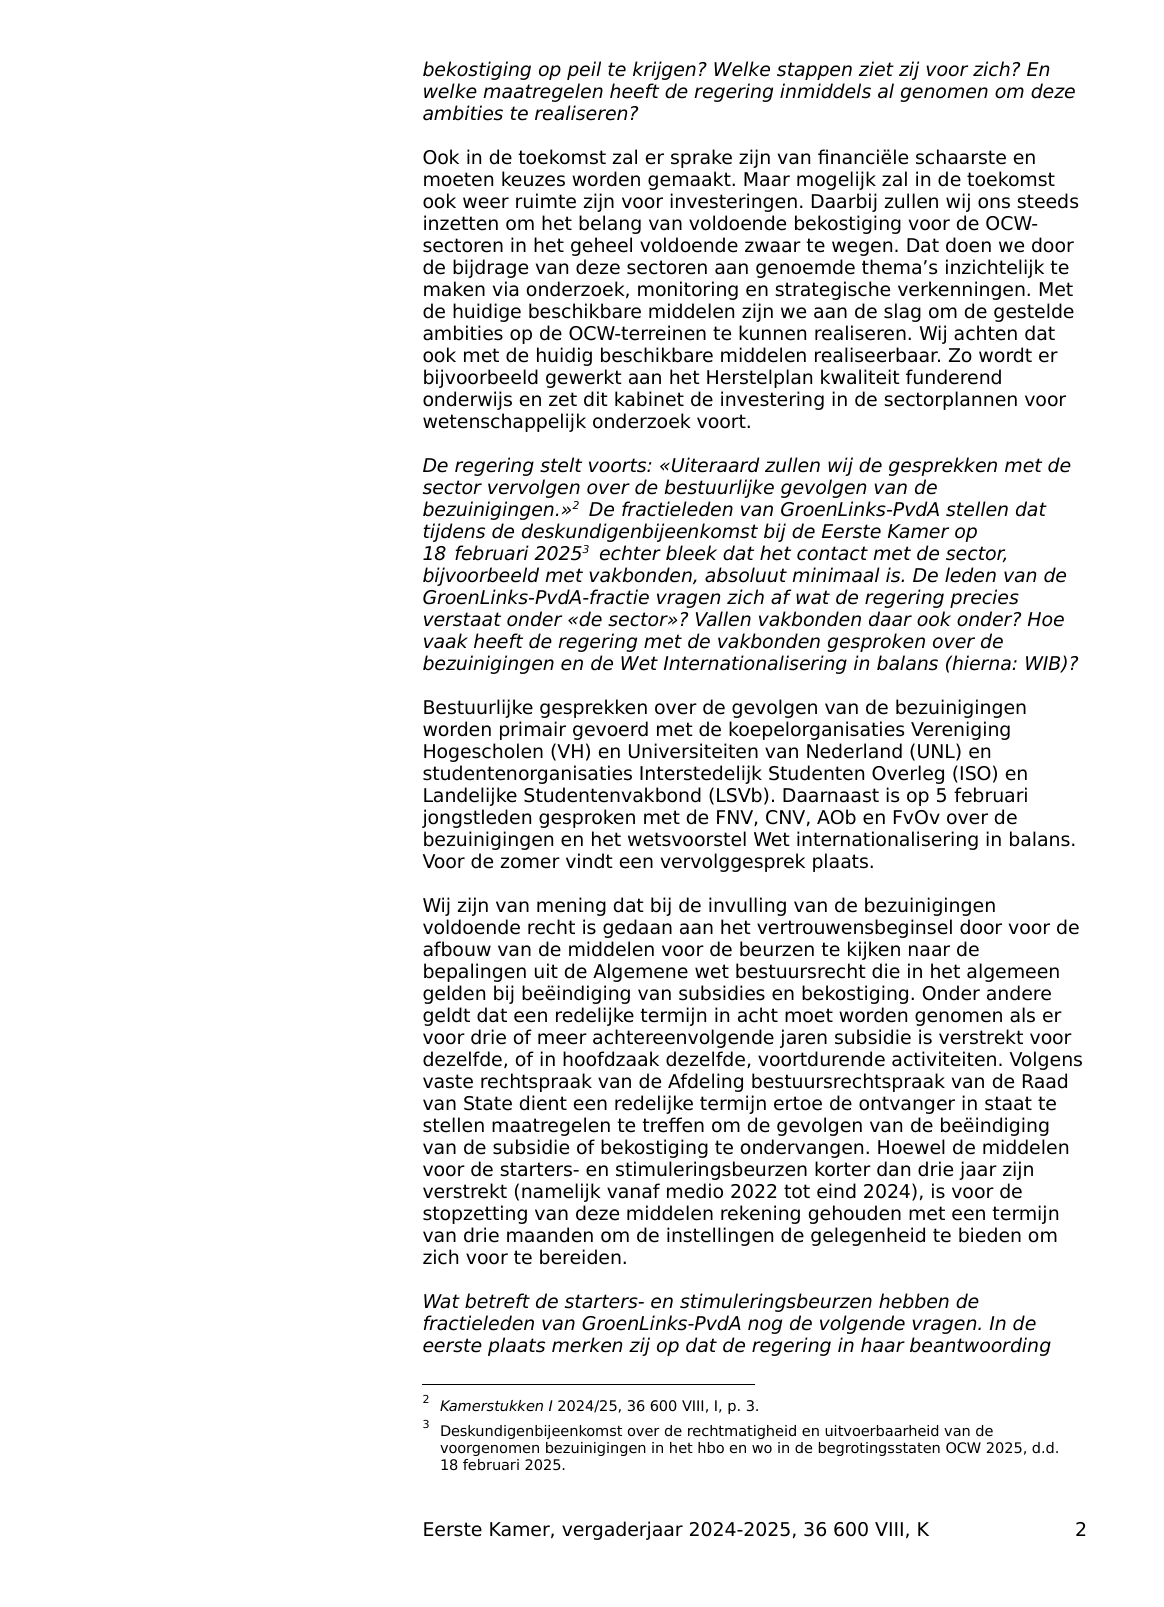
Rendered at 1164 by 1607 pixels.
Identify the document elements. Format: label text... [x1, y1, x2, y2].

text Bestuurlijke gesprekken over de gevolgen van de bezuinigingen worden primair gevoerd met de koepelorganisaties Vereniging Hogescholen (VH) en Universiteiten van Nederland (UNL) en studentenorganisaties Interstedelijk Studenten Overleg (ISO) en Landelijke Studentenvakbond (LSVb). Daarnaast is op 5 februari jongstleden gesproken met de FNV, CNV, AOb en FvOv over de bezuinigingen en het wetsvoorstel Wet internationalisering in balans. Voor de zomer vindt een vervolggesprek plaats. [422, 697, 1087, 873]
text Deskundigenbijeenkomst over de rechtmatigheid en uitvoerbaarheid van de voorgenomen bezuinigingen in het hbo en wo in de begrotingsstaten OCW 2025, d.d. 18 februari 2025. [422, 1418, 1087, 1474]
text Wij zijn van mening dat bij de invulling van de bezuinigingen voldoende recht is gedaan aan het vertrouwensbeginsel door voor de afbouw van de middelen voor de beurzen te kijken naar de bepalingen uit de Algemene wet bestuursrecht die in het algemeen gelden bij beëindiging van subsidies en bekostiging. Onder andere geldt dat een redelijke termijn in acht moet worden genomen als er voor drie of meer achtereenvolgende jaren subsidie is verstrekt voor dezelfde, of in hoofdzaak dezelfde, voortdurende activiteiten. Volgens vaste rechtspraak van de Afdeling bestuursrechtspraak van de Raad van State dient een redelijke termijn ertoe de ontvanger in staat te stellen maatregelen te treffen om de gevolgen van de beëindiging van de subsidie of bekostiging te ondervangen. Hoewel de middelen voor de starters- en stimuleringsbeurzen korter dan drie jaar zijn verstrekt (namelijk vanaf medio 2022 tot eind 2024), is voor de stopzetting van deze middelen rekening gehouden met een termijn van drie maanden om de instellingen de gelegenheid te bieden om zich voor te bereiden. [422, 895, 1087, 1269]
text Kamerstukken I 2024/25, 36 600 VIII, I, p. 3. [422, 1393, 1087, 1416]
text De regering stelt voorts: «Uiteraard zullen wij de gesprekken met de sector vervolgen over de bestuurlijke gevolgen van de bezuinigingen.» De fractieleden van GroenLinks-PvdA stellen dat tijdens de deskundigenbijeenkomst bij de Eerste Kamer op 18 februari 2025 echter bleek dat het contact met de sector, bijvoorbeeld met vakbonden, absoluut minimaal is. De leden van de GroenLinks-PvdA-fractie vragen zich af wat de regering precies verstaat onder «de sector»? Vallen vakbonden daar ook onder? Hoe vaak heeft de regering met de vakbonden gesproken over de bezuinigingen en de Wet Internationalisering in balans (hierna: WIB)? [422, 455, 1087, 675]
text Wat betreft de starters- en stimuleringsbeurzen hebben de fractieleden van GroenLinks-PvdA nog de volgende vragen. In de eerste plaats merken zij op dat de regering in haar beantwoording [422, 1291, 1087, 1357]
text bekostiging op peil te krijgen? Welke stappen ziet zij voor zich? En welke maatregelen heeft de regering inmiddels al genomen om deze ambities te realiseren? [422, 59, 1087, 125]
text Ook in de toekomst zal er sprake zijn van financiële schaarste en moeten keuzes worden gemaakt. Maar mogelijk zal in de toekomst ook weer ruimte zijn voor investeringen. Daarbij zullen wij ons steeds inzetten om het belang van voldoende bekostiging voor de OCW-sectoren in het geheel voldoende zwaar te wegen. Dat doen we door de bijdrage van deze sectoren aan genoemde thema’s inzichtelijk te maken via onderzoek, monitoring en strategische verkenningen. Met de huidige beschikbare middelen zijn we aan de slag om de gestelde ambities op de OCW-terreinen te kunnen realiseren. Wij achten dat ook met de huidig beschikbare middelen realiseerbaar. Zo wordt er bijvoorbeeld gewerkt aan het Herstelplan kwaliteit funderend onderwijs en zet dit kabinet de investering in de sectorplannen voor wetenschappelijk onderzoek voort. [422, 147, 1087, 433]
